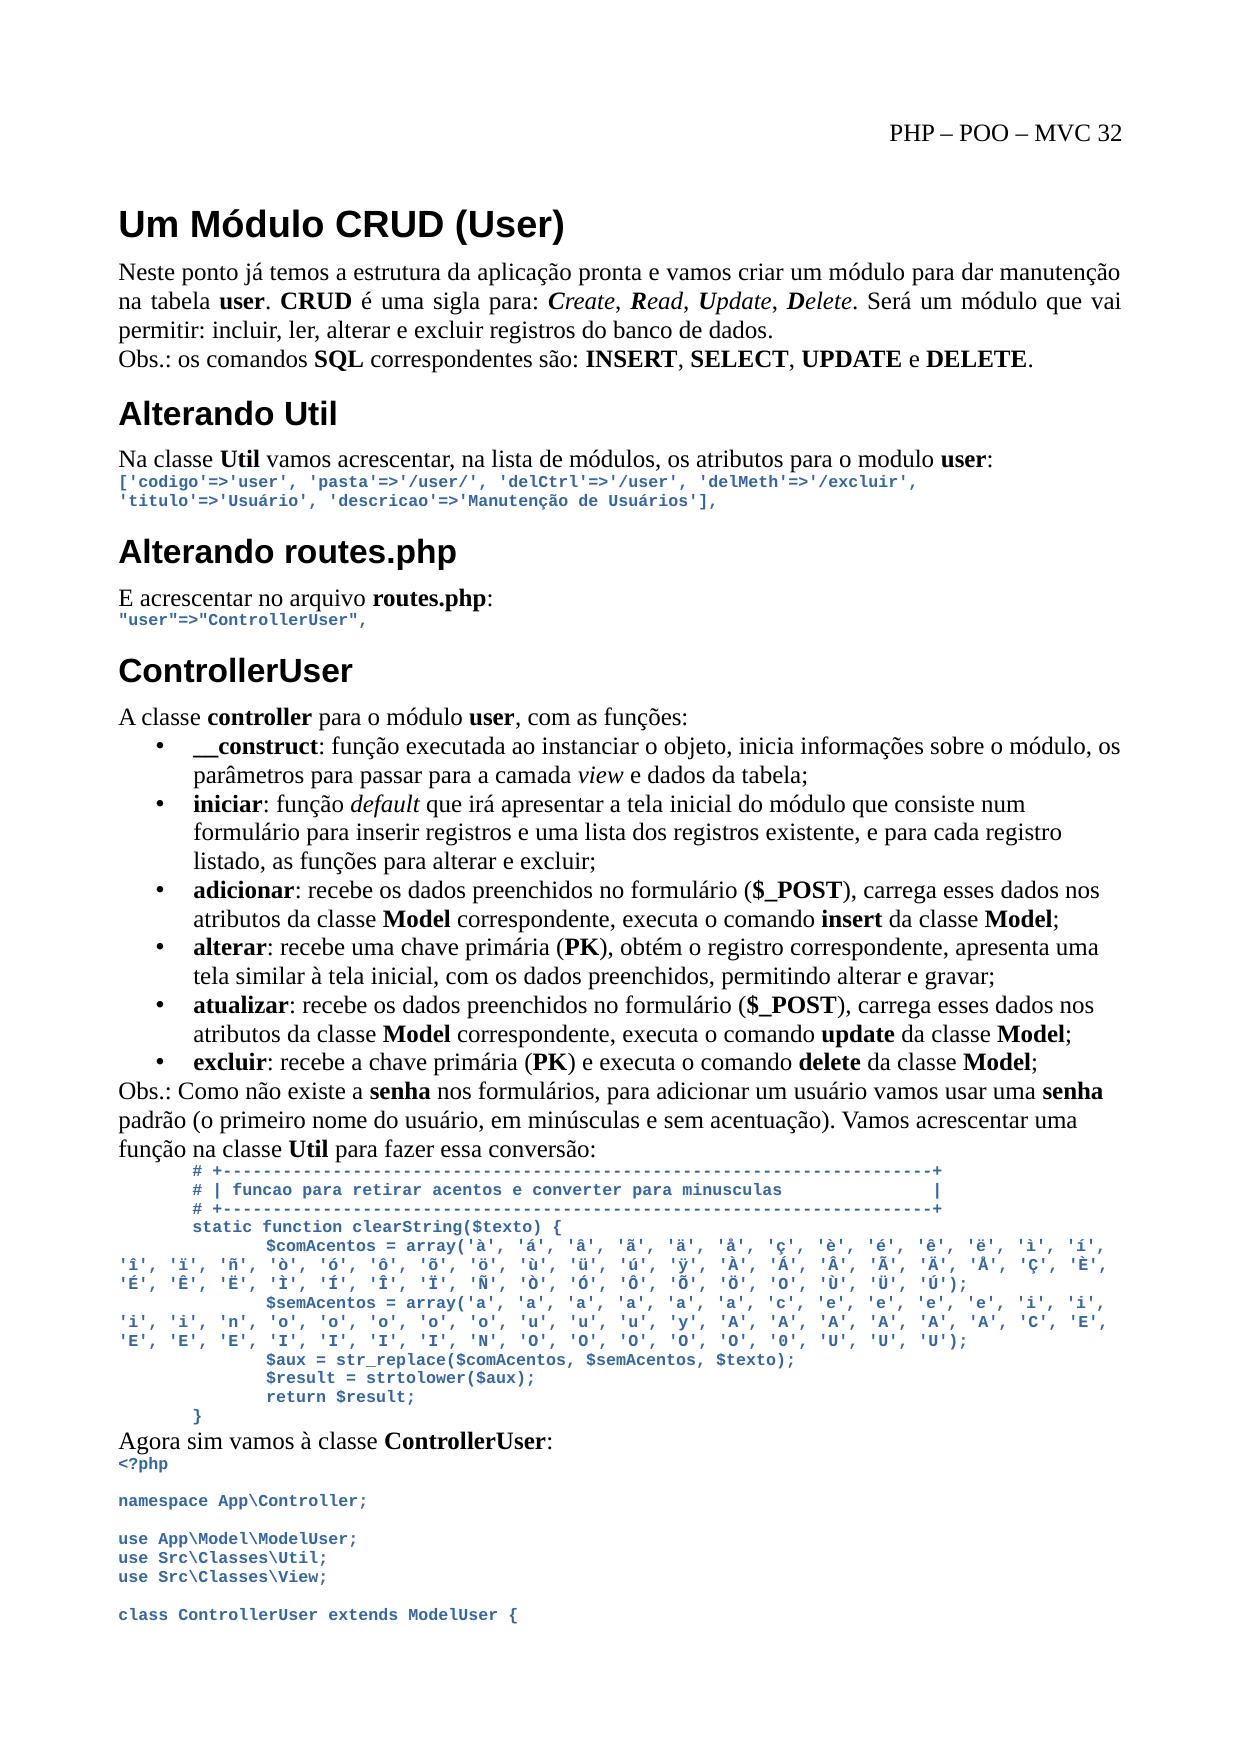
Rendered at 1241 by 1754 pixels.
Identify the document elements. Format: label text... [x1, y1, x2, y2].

list iniciar: função default que irá apresentar a tela inicial do módulo que consiste num formulário para inserir registros e uma lista dos registros existente, e para cada registro listado, as funções para alterar e excluir; [156, 789, 1122, 875]
text <?php [118, 1455, 1122, 1474]
text $aux = str_replace($comAcentos, $semAcentos, $texto); [118, 1351, 1122, 1370]
text class ControllerUser extends ModelUser { [118, 1606, 1122, 1625]
text Agora sim vamos à classe ControllerUser: [118, 1426, 1122, 1455]
text # +-----------------------------------------------------------------------+ [118, 1200, 1122, 1219]
text # +-----------------------------------------------------------------------+ [118, 1162, 1122, 1181]
text use Src\Classes\View; [118, 1568, 1122, 1587]
text Obs.: Como não existe a senha nos formulários, para adicionar um usuário vamos usar uma senha padrão (o primeiro nome do usuário, em minúsculas e sem acentuação). Vamos acrescentar uma função na classe Util para fazer essa conversão: [118, 1076, 1122, 1162]
text } [118, 1408, 1122, 1426]
text $comAcentos = array('à', 'á', 'â', 'ã', 'ä', 'å', 'ç', 'è', 'é', 'ê', 'ë', 'ì', 'í', 'î', 'ï', 'ñ', 'ò', 'ó', 'ô', 'õ', 'ö', 'ù', 'ü', 'ú', 'ÿ', 'À', 'Á', 'Â', 'Ã', 'Ä', 'Å', 'Ç', 'È', 'É', 'Ê', 'Ë', 'Ì', 'Í', 'Î', 'Ï', 'Ñ', 'Ò', 'Ó', 'Ô', 'Õ', 'Ö', 'O', 'Ù', 'Ü', 'Ú'); [118, 1238, 1122, 1294]
text Obs.: os comandos SQL correspondentes são: INSERT, SELECT, UPDATE e DELETE. [118, 344, 1122, 372]
list alterar: recebe uma chave primária (PK), obtém o registro correspondente, apresenta uma tela similar à tela inicial, com os dados preenchidos, permitindo alterar e gravar; [156, 932, 1122, 990]
text $result = strtolower($aux); [118, 1370, 1122, 1389]
list adicionar: recebe os dados preenchidos no formulário ($_POST), carrega esses dados nos atributos da classe Model correspondente, executa o comando insert da classe Model; [156, 875, 1122, 932]
subtitle Um Módulo CRUD (User) [118, 201, 1122, 245]
text use App\Model\ModelUser; [118, 1531, 1122, 1549]
text static function clearString($texto) { [118, 1219, 1122, 1238]
text return $result; [118, 1389, 1122, 1408]
text use Src\Classes\Util; [118, 1549, 1122, 1568]
list __construct: função executada ao instanciar o objeto, inicia informações sobre o módulo, os parâmetros para passar para a camada view e dados da tabela; [156, 731, 1122, 789]
text E acrescentar no arquivo routes.php: [118, 583, 1122, 612]
text $semAcentos = array('a', 'a', 'a', 'a', 'a', 'a', 'c', 'e', 'e', 'e', 'e', 'i', 'i', 'i', 'i', 'n', 'o', 'o', 'o', 'o', 'o', 'u', 'u', 'u', 'y', 'A', 'A', 'A', 'A', 'A', 'A', 'C', 'E', 'E', 'E', 'E', 'I', 'I', 'I', 'I', 'N', 'O', 'O', 'O', 'O', 'O', '0', 'U', 'U', 'U'); [118, 1294, 1122, 1351]
subtitle ControllerUser [118, 651, 1122, 690]
text ['codigo'=>'user', 'pasta'=>'/user/', 'delCtrl'=>'/user', 'delMeth'=>'/excluir', 'titulo'=>'Usuário', 'descricao'=>'Manutenção de Usuários'], [118, 473, 1122, 511]
text Neste ponto já temos a estrutura da aplicação pronta e vamos criar um módulo para dar manutenção na tabela user. CRUD é uma sigla para: Create, Read, Update, Delete. Será um módulo que vai permitir: incluir, ler, alterar e excluir registros do banco de dados. [118, 257, 1122, 344]
text "user"=>"ControllerUser", [118, 612, 1122, 631]
text namespace App\Controller; [118, 1493, 1122, 1512]
text Na classe Util vamos acrescentar, na lista de módulos, os atributos para o modulo user: [118, 444, 1122, 473]
list excluir: recebe a chave primária (PK) e executa o comando delete da classe Model; [156, 1047, 1122, 1076]
list atualizar: recebe os dados preenchidos no formulário ($_POST), carrega esses dados nos atributos da classe Model correspondente, executa o comando update da classe Model; [156, 990, 1122, 1047]
text # | funcao para retirar acentos e converter para minusculas | [118, 1181, 1122, 1200]
subtitle Alterando routes.php [118, 532, 1122, 570]
text A classe controller para o módulo user, com as funções: [118, 702, 1122, 731]
subtitle Alterando Util [118, 393, 1122, 432]
